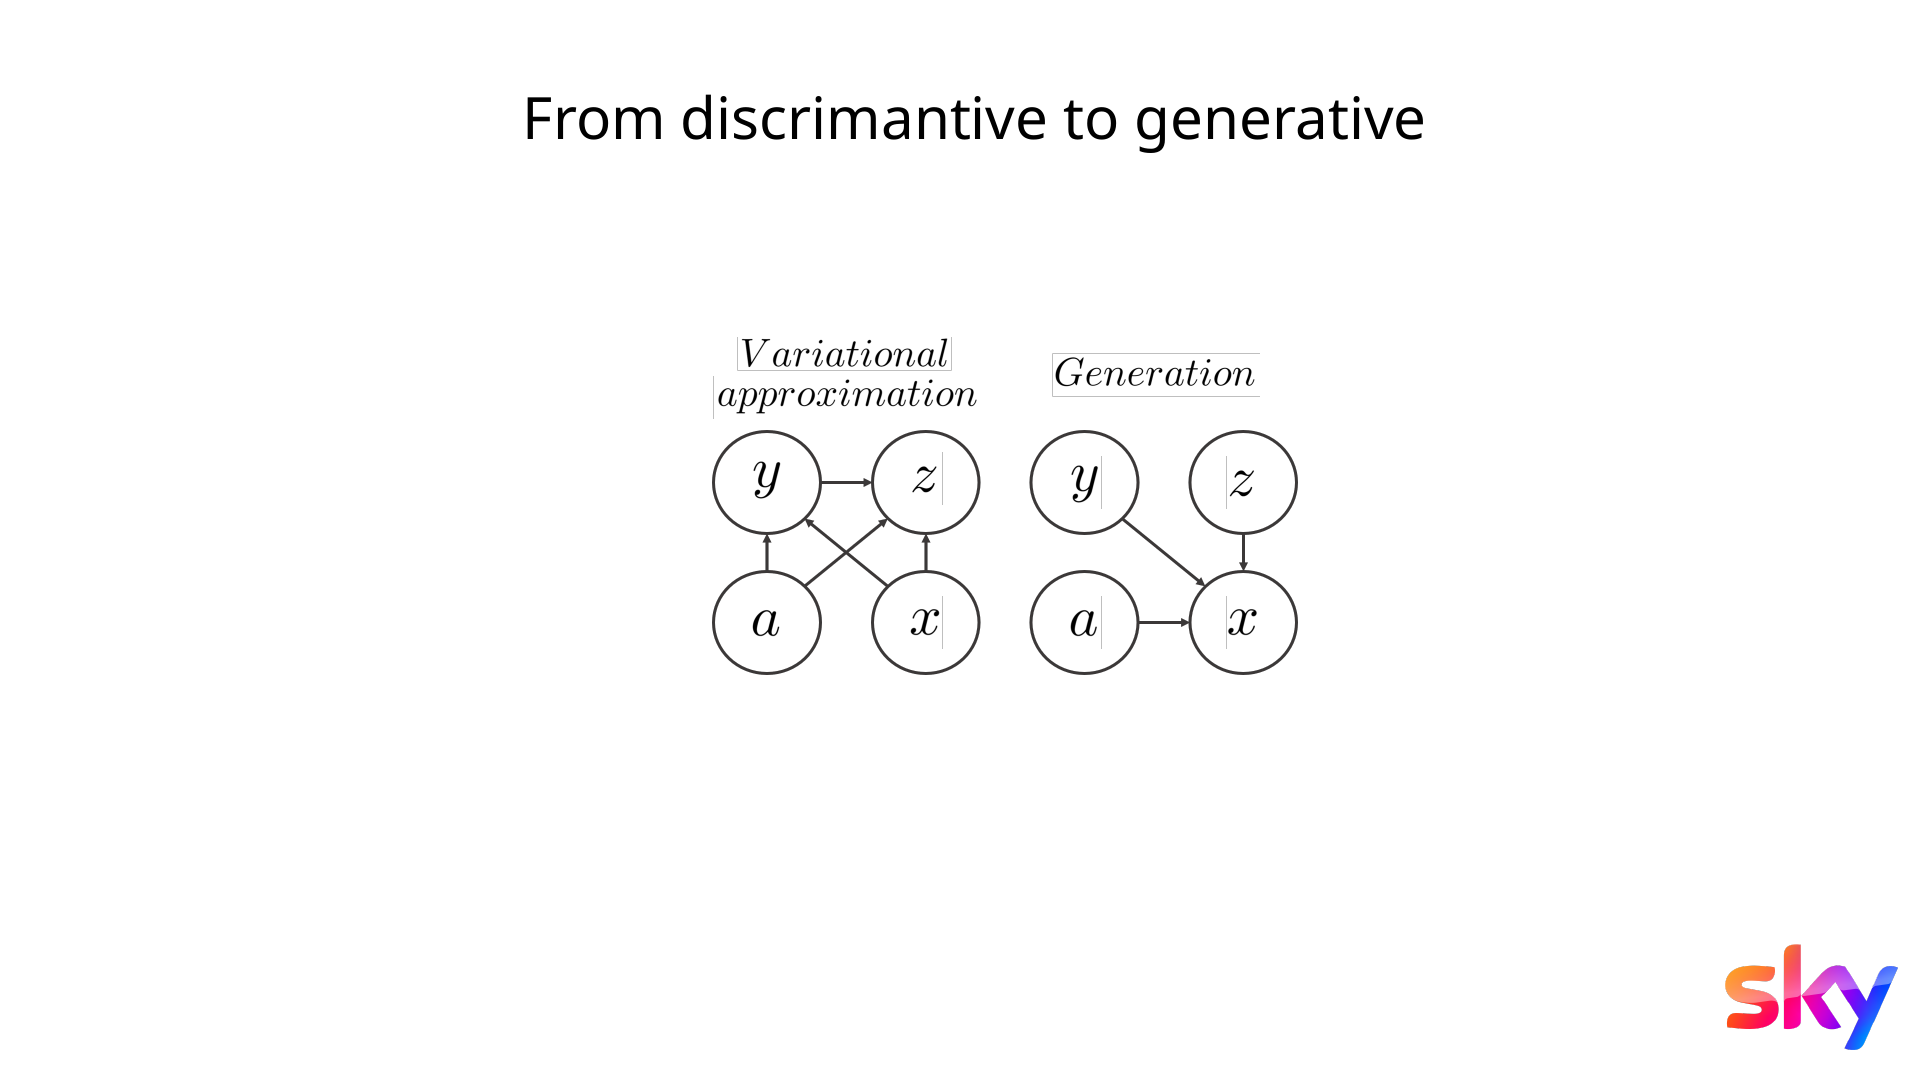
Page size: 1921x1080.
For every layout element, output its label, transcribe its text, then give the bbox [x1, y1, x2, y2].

title From discrimantive to generative [112, 39, 1837, 151]
picture [712, 337, 1298, 676]
picture [1725, 944, 1898, 1051]
